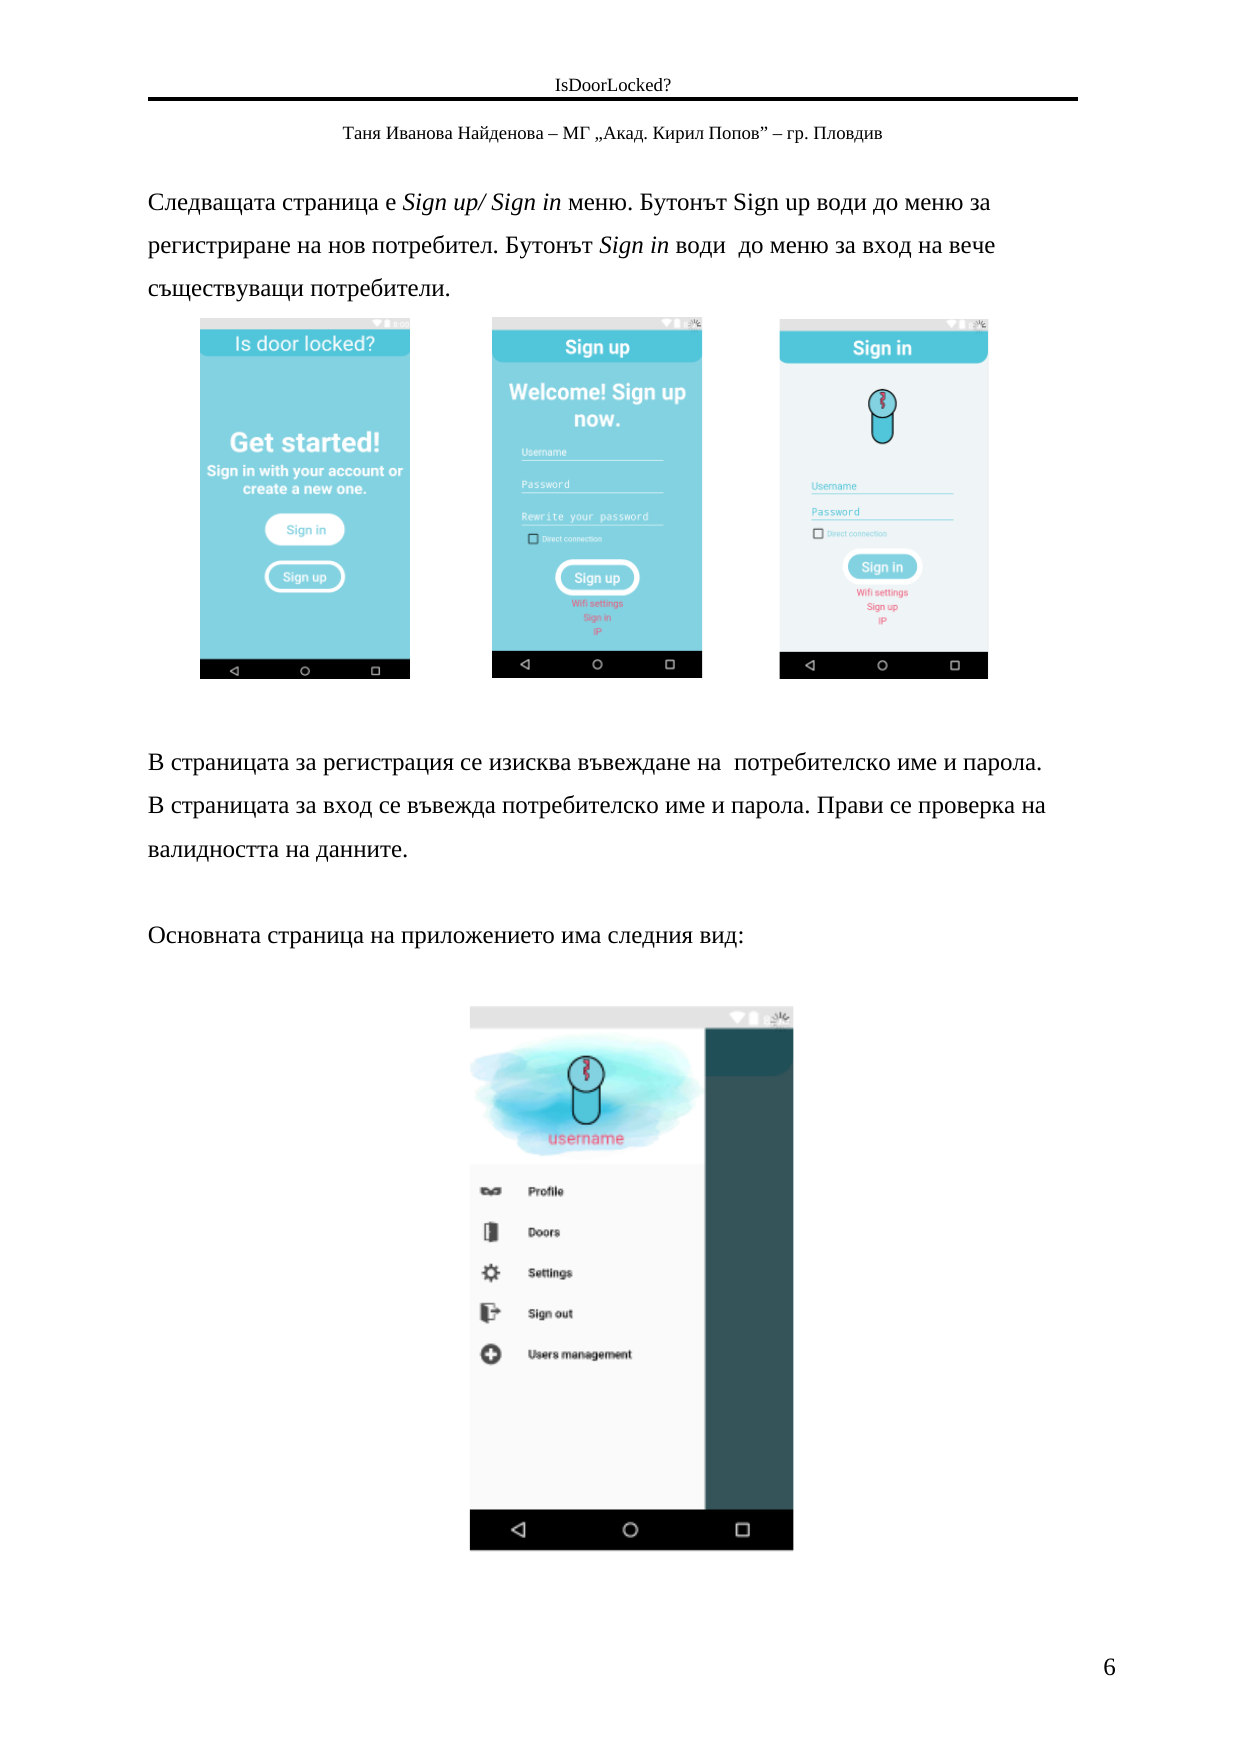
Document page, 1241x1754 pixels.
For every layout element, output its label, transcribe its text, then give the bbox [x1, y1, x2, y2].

picture [779, 319, 989, 679]
text Основната страница на приложението има следния вид: [148, 920, 1116, 949]
picture [469, 1006, 794, 1552]
picture [492, 317, 703, 678]
text Следващата страница е Sign up/ Sign in меню. Бутонът Sign up води до меню за регистриране на нов потребител. Бутонът Sign in води до меню за вход на вече съществуващи потребители. [148, 187, 1116, 302]
picture [200, 318, 410, 679]
text В страницата за регистрация се изисква въвеждане на потребителско име и парола. [148, 747, 1116, 776]
text В страницата за вход се въвежда потребителско име и парола. Прави се проверка на валидността на данните. [148, 791, 1116, 862]
